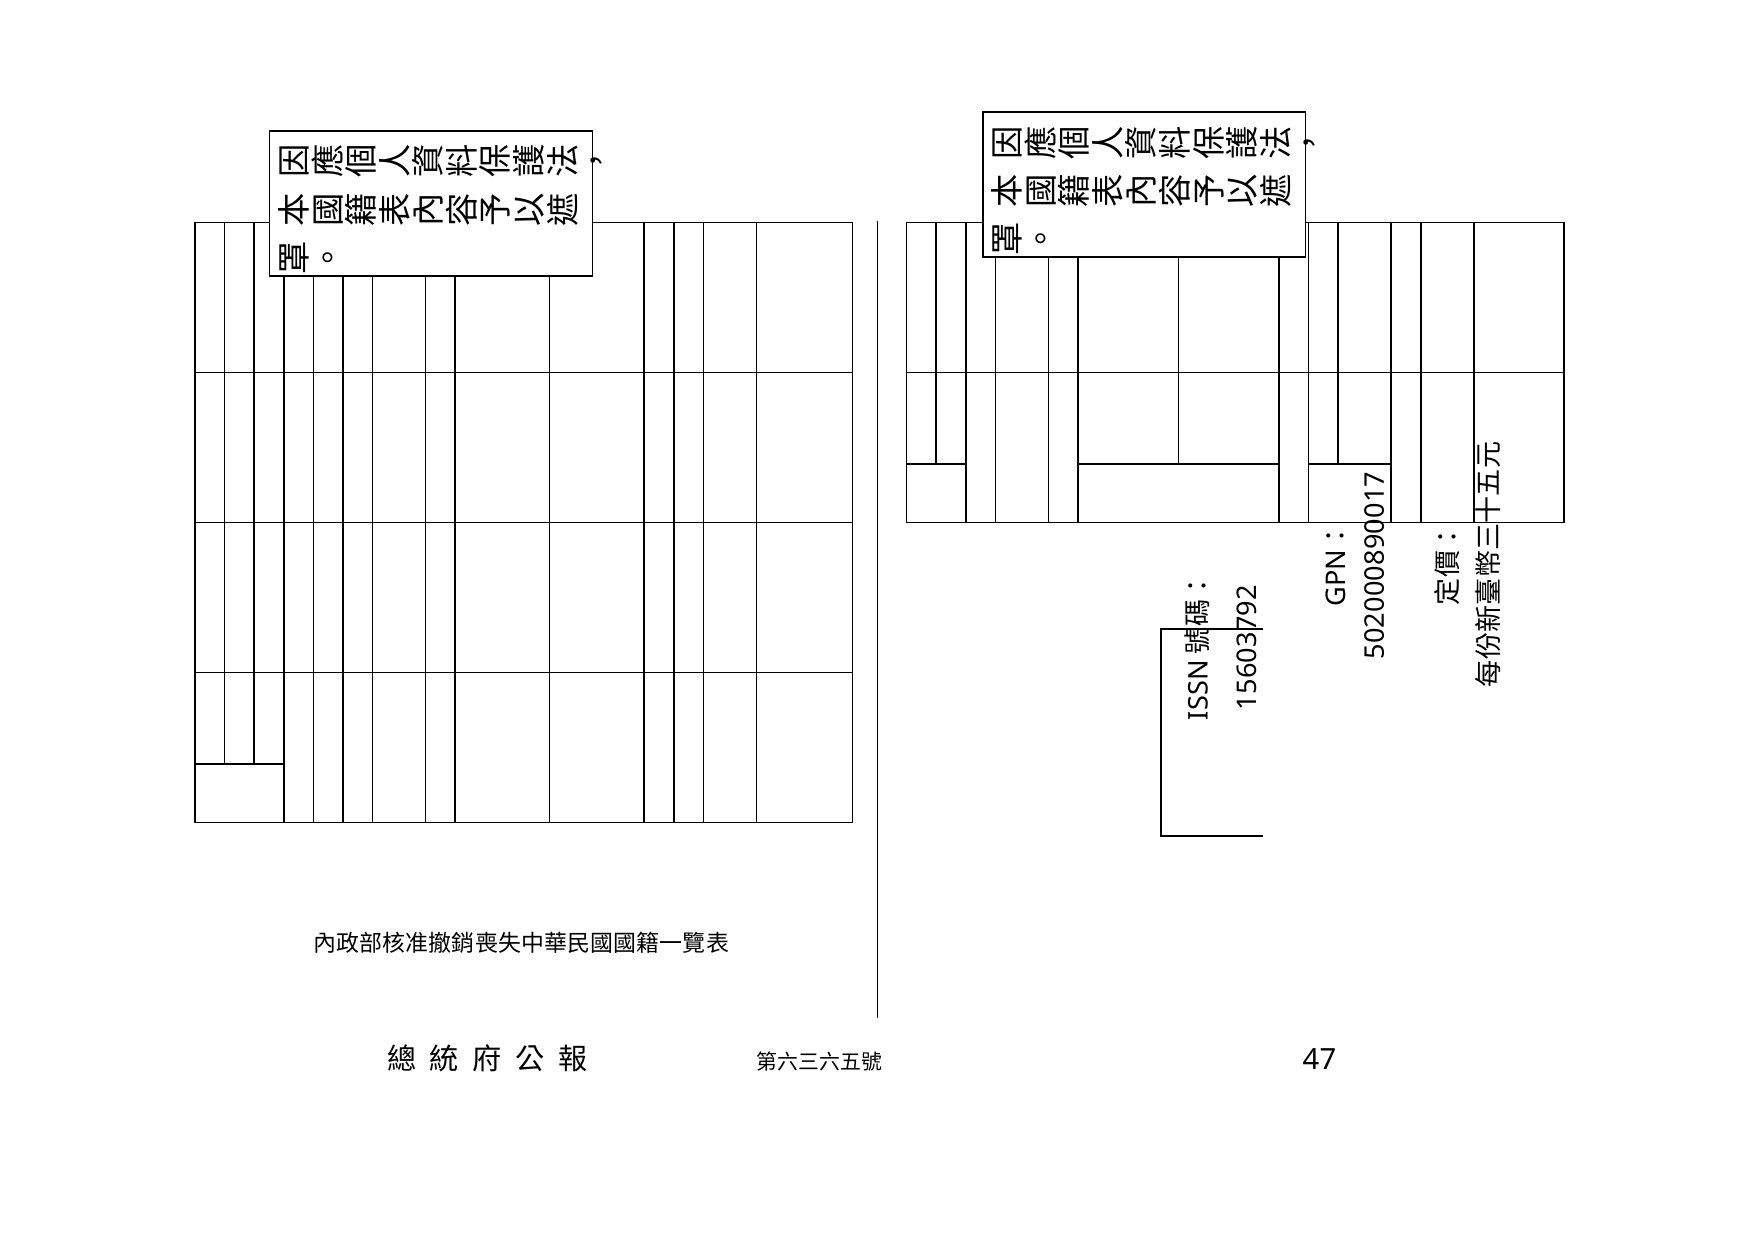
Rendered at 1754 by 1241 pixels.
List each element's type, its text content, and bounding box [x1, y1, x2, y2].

table_cell [255, 373, 283, 522]
table_cell [907, 465, 965, 522]
table_cell [675, 673, 703, 822]
table_header [1079, 258, 1178, 372]
table_cell [344, 523, 372, 672]
table_cell [645, 373, 673, 522]
table_header 定價： [1411, 546, 1452, 835]
table_cell [456, 373, 549, 522]
table_cell [704, 373, 756, 522]
table_cell [426, 523, 454, 672]
table_cell ISSN號碼： [1162, 630, 1212, 835]
table_cell [550, 673, 643, 822]
table_cell [645, 673, 673, 822]
table_header [255, 223, 283, 372]
table_cell [456, 523, 549, 672]
table_header [1475, 223, 1563, 372]
table_header [344, 277, 372, 372]
table_header [675, 223, 703, 372]
table_cell [1280, 373, 1308, 522]
table_cell [704, 673, 756, 822]
table_header [1339, 223, 1390, 372]
table_cell [373, 523, 425, 672]
table_cell [1309, 465, 1390, 522]
table_cell [196, 523, 224, 672]
table_cell [314, 523, 342, 672]
table_header [967, 223, 995, 372]
table_header 每份新臺幣三十五元 [1452, 546, 1493, 835]
table_header [996, 258, 1048, 372]
table_cell [757, 523, 852, 672]
table_header [907, 223, 935, 372]
table_header [1381, 546, 1411, 835]
table_cell [1179, 373, 1278, 463]
table_cell [225, 373, 253, 522]
table_cell [196, 765, 283, 822]
table_cell [344, 673, 372, 822]
table_cell [1339, 373, 1390, 463]
table_header [1179, 258, 1278, 372]
table_header [1049, 258, 1077, 372]
table_cell 15603792 [1212, 630, 1263, 835]
table_cell [456, 673, 549, 822]
table_header [937, 223, 965, 372]
table_cell [196, 373, 224, 522]
table_cell [426, 373, 454, 522]
table_header [373, 277, 425, 372]
table_cell [196, 673, 224, 763]
table_cell [1079, 465, 1278, 522]
table_cell [255, 523, 283, 672]
table_cell [757, 673, 852, 822]
table_cell [907, 373, 935, 463]
table_cell [1475, 511, 1485, 522]
table_cell [1392, 373, 1420, 522]
table_cell [344, 373, 372, 522]
table_header [1392, 223, 1420, 372]
table_header [426, 277, 454, 372]
table_cell [1049, 373, 1077, 522]
table_header [1309, 223, 1337, 372]
table_header [456, 277, 549, 372]
table_header [757, 223, 852, 372]
table_cell [314, 373, 342, 522]
table_header [196, 223, 224, 372]
table_cell [704, 523, 756, 672]
table_cell [550, 523, 643, 672]
table_cell [285, 523, 313, 672]
table_header [704, 223, 756, 372]
table_cell [373, 673, 425, 822]
table_header [1161, 546, 1212, 628]
table_cell [225, 523, 253, 672]
table_cell [1309, 373, 1337, 463]
table_cell [285, 373, 313, 522]
text 內政部核准撤銷喪失中華民國國籍一覽表 [195, 867, 847, 973]
table_header [314, 277, 342, 372]
table_header [1263, 546, 1298, 835]
table_cell [225, 673, 253, 763]
table_header [1212, 546, 1263, 628]
table_cell [645, 523, 673, 672]
table_header [225, 223, 253, 372]
table_header [1280, 223, 1308, 372]
table_cell [1422, 373, 1473, 522]
table_cell [1475, 373, 1563, 522]
table_cell [757, 373, 852, 522]
table_header [1422, 223, 1473, 372]
table_cell [675, 373, 703, 522]
table_cell [255, 673, 283, 763]
table_cell [1079, 373, 1178, 463]
table_header GPN： [1299, 546, 1340, 835]
table_cell [967, 373, 995, 522]
table_header [645, 223, 673, 372]
table_cell [285, 673, 313, 822]
table_cell [373, 373, 425, 522]
table_cell [937, 373, 965, 463]
table_cell [996, 373, 1048, 522]
table_cell [426, 673, 454, 822]
table_cell [550, 373, 643, 522]
table_header [285, 277, 313, 372]
table_cell [675, 523, 703, 672]
table_header 502000890017 [1340, 546, 1381, 835]
table_header [550, 223, 643, 372]
table_cell [314, 673, 342, 822]
